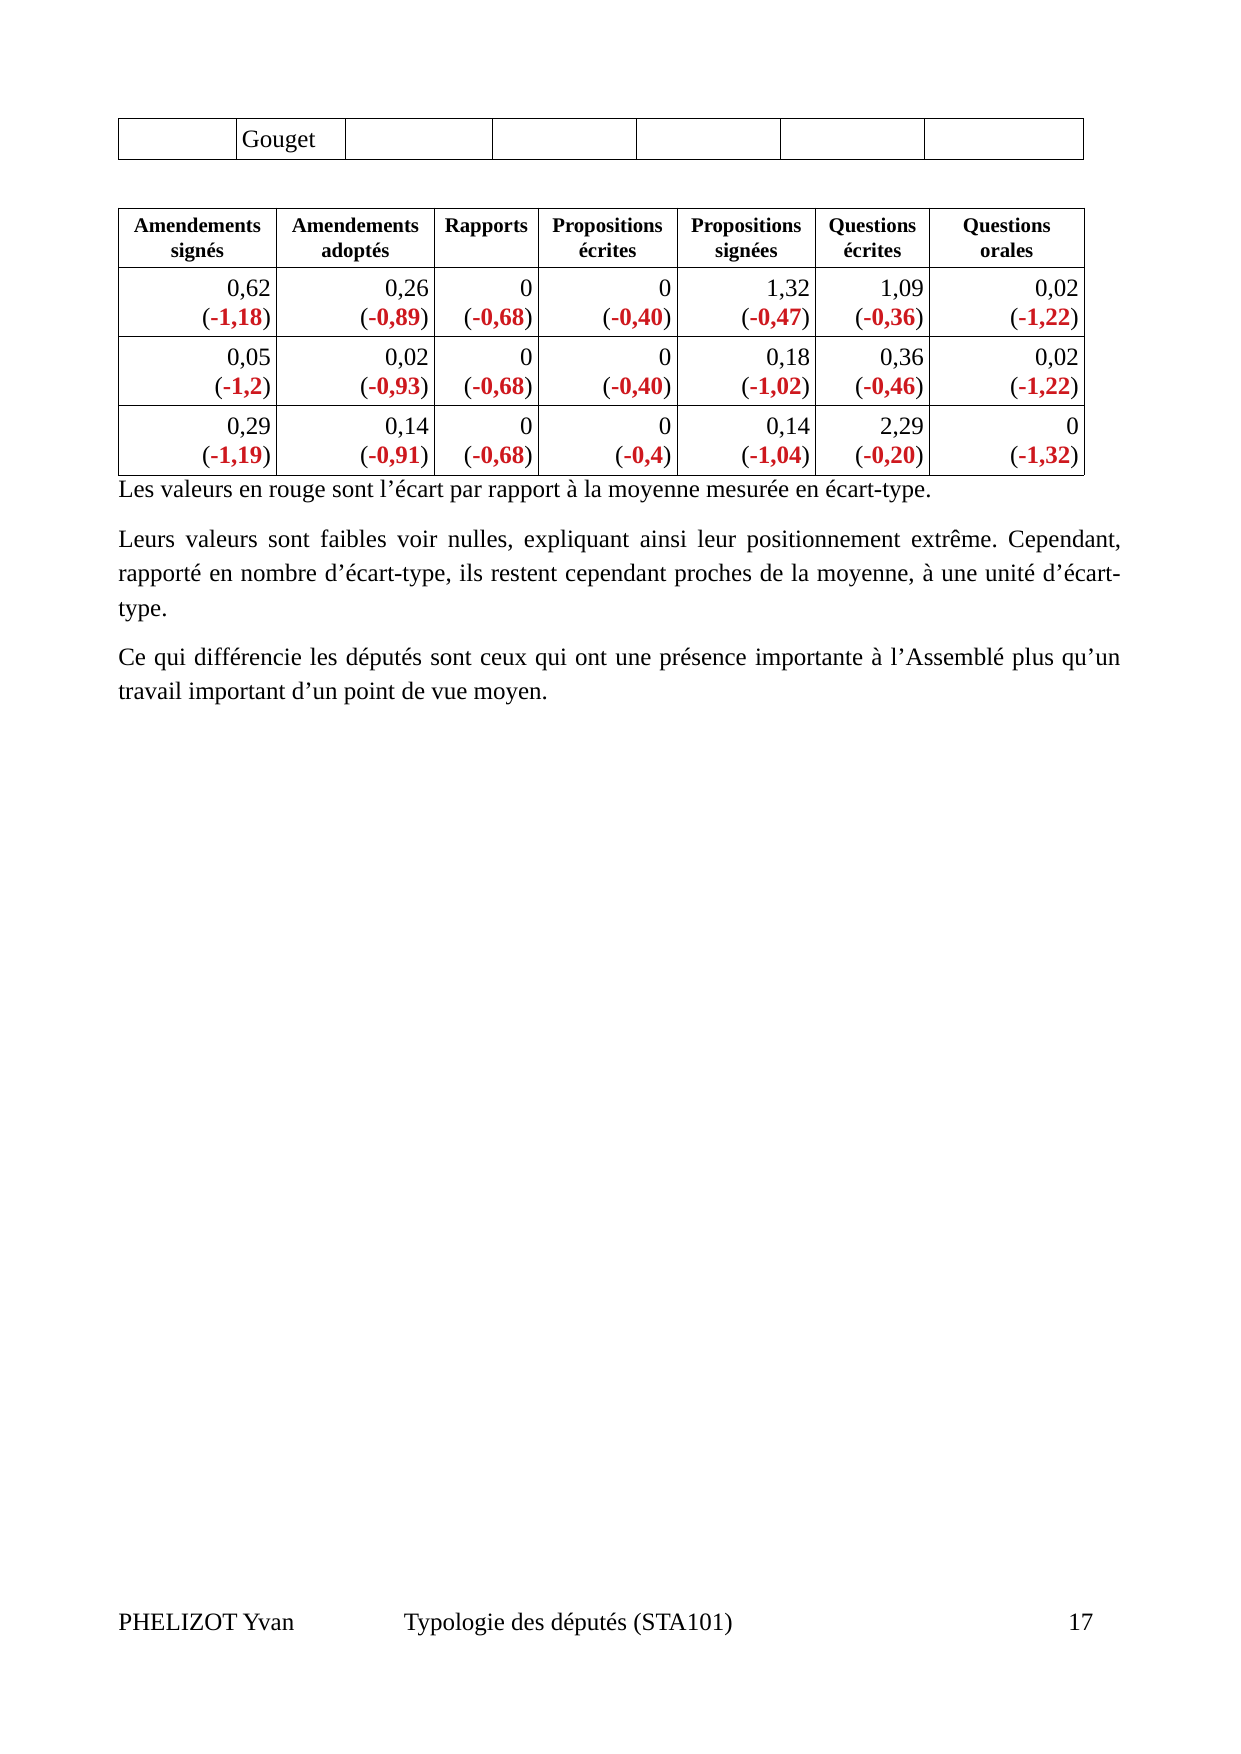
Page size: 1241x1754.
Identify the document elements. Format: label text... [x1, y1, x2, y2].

table_cell 0 (-0,68) [435, 337, 538, 405]
table_cell 0,18 (-1,02) [678, 337, 815, 405]
table_cell [637, 119, 780, 158]
table_cell 0,14 (-0,91) [277, 406, 434, 474]
table_cell 0,02 (-1,22) [930, 337, 1084, 405]
table_header Amendements adoptés [277, 209, 434, 267]
table_header Questions écrites [816, 209, 929, 267]
table_cell 0 (-0,40) [539, 337, 677, 405]
table_header Questions orales [930, 209, 1084, 267]
table_cell 0 (-0,68) [435, 268, 538, 336]
table_cell 0 (-0,68) [435, 406, 538, 474]
table_cell 0 (-0,40) [539, 268, 677, 336]
table_cell 0,36 (-0,46) [816, 337, 929, 405]
table_cell 1,09 (-0,36) [816, 268, 929, 336]
table_cell 0,26 (-0,89) [277, 268, 434, 336]
table_cell 0,02 (-1,22) [930, 268, 1084, 336]
table_cell 0,62 (-1,18) [119, 268, 276, 336]
table_cell [493, 119, 636, 158]
table_cell 2,29 (-0,20) [816, 406, 929, 474]
table_cell 0,02 (-0,93) [277, 337, 434, 405]
table_header Propositions signées [678, 209, 815, 267]
text Ce qui différencie les députés sont ceux qui ont une présence importante à l’Assemblé plus qu’un travail important d’un point de vue moyen. [118, 642, 1122, 705]
table_cell [346, 119, 492, 158]
table_cell [925, 119, 1083, 158]
table_cell 0 (-0,4) [539, 406, 677, 474]
table_header Rapports [435, 209, 538, 267]
text Leurs valeurs sont faibles voir nulles, expliquant ainsi leur positionnement extrême. Cependant, rapporté en nombre d’écart-type, ils restent cependant proches de la moyenne, à une unité d’écart-type. [118, 524, 1122, 621]
table_cell 0,05 (-1,2) [119, 337, 276, 405]
text Les valeurs en rouge sont l’écart par rapport à la moyenne mesurée en écart-type. [118, 474, 1122, 503]
table_header Propositions écrites [539, 209, 677, 267]
table_cell 0 (-1,32) [930, 406, 1084, 474]
table_cell 0,29 (-1,19) [119, 406, 276, 474]
table_cell 0,14 (-1,04) [678, 406, 815, 474]
table_cell [781, 119, 924, 158]
table_header Amendements signés [119, 209, 276, 267]
table_cell Gouget [237, 119, 345, 158]
table_cell [119, 119, 236, 158]
table_cell 1,32 (-0,47) [678, 268, 815, 336]
